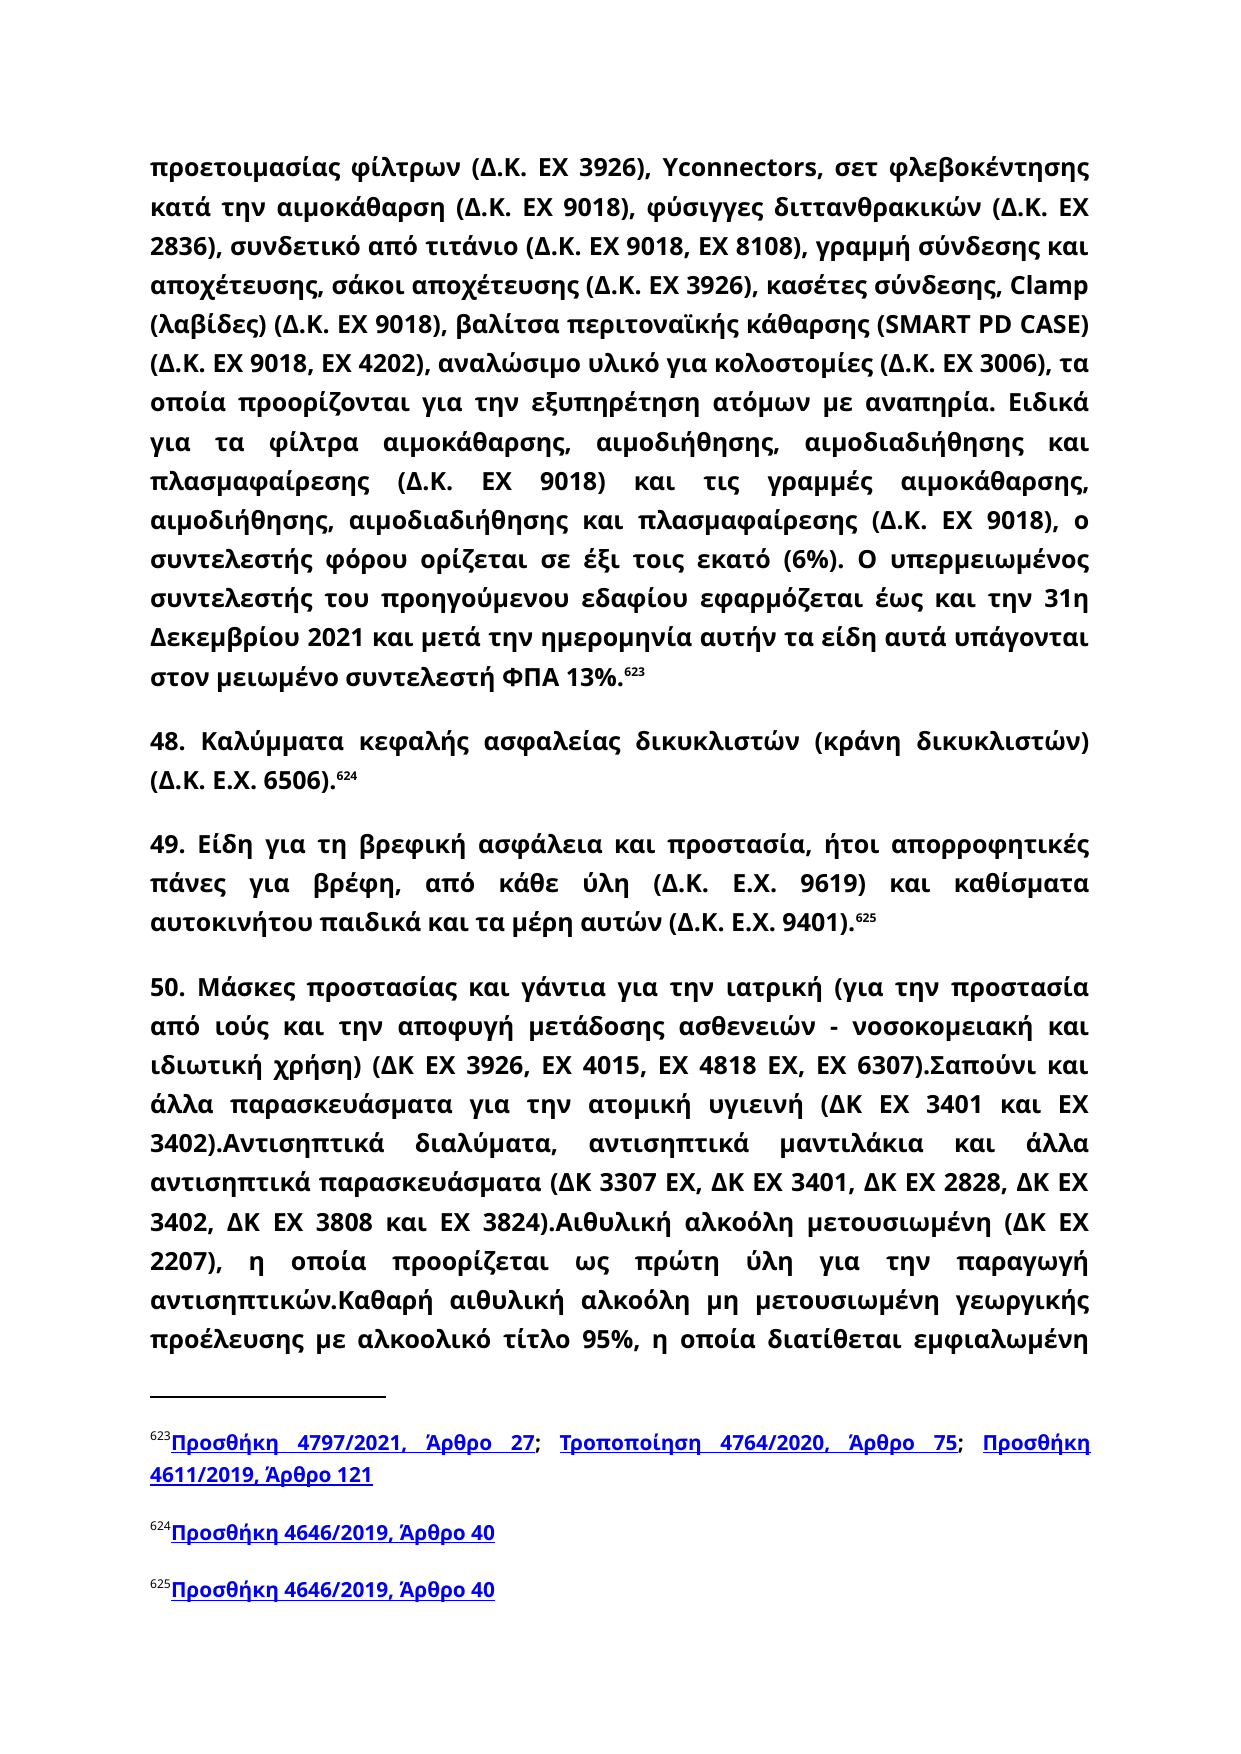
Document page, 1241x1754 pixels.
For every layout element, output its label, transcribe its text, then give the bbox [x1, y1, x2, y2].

text 48. Καλύμματα κεφαλής ασφαλείας δικυκλιστών (κράνη δικυκλιστών) (Δ.Κ. Ε.Χ. 6506). [150, 723, 1090, 797]
text 50. Μάσκες προστασίας και γάντια για την ιατρική (για την προστασία από ιούς και την αποφυγή μετάδοσης ασθενειών - νοσοκομειακή και ιδιωτική χρήση) (ΔΚ ΕΧ 3926, ΕΧ 4015, ΕΧ 4818 ΕΧ, ΕΧ 6307).Σαπούνι και άλλα παρασκευάσματα για την ατομική υγιεινή (ΔΚ ΕΧ 3401 και ΕΧ 3402).Αντισηπτικά διαλύματα, αντισηπτικά μαντιλάκια και άλλα αντισηπτικά παρασκευάσματα (ΔΚ 3307 ΕΧ, ΔΚ ΕΧ 3401, ΔΚ ΕΧ 2828, ΔΚ ΕΧ 3402, ΔΚ ΕΧ 3808 και ΕΧ 3824).Αιθυλική αλκοόλη μετουσιωμένη (ΔΚ ΕΧ 2207), η οποία προορίζεται ως πρώτη ύλη για την παραγωγή αντισηπτικών.Καθαρή αιθυλική αλκοόλη μη μετουσιωμένη γεωργικής προέλευσης με αλκοολικό τίτλο 95%, η οποία διατίθεται εμφιαλωμένη [150, 969, 1090, 1356]
text προετοιμασίας φίλτρων (Δ.Κ. ΕΧ 3926), Υconnectors, σετ φλεβοκέντησης κατά την αιμοκάθαρση (Δ.Κ. ΕΧ 9018), φύσιγγες διττανθρακικών (Δ.Κ. ΕΧ 2836), συνδετικό από τιτάνιο (Δ.Κ. ΕΧ 9018, ΕΧ 8108), γραμμή σύνδεσης και αποχέτευσης, σάκοι αποχέτευσης (Δ.Κ. ΕΧ 3926), κασέτες σύνδεσης, Clamp (λαβίδες) (Δ.Κ. ΕΧ 9018), βαλίτσα περιτοναϊκής κάθαρσης (SMART PD CASE) (Δ.Κ. ΕΧ 9018, ΕΧ 4202), αναλώσιμο υλικό για κολοστομίες (Δ.Κ. ΕΧ 3006), τα οποία προορίζονται για την εξυπηρέτηση ατόμων με αναπηρία. Ειδικά για τα φίλτρα αιμοκάθαρσης, αιμοδιήθησης, αιμοδιαδιήθησης και πλασμαφαίρεσης (Δ.Κ. ΕΧ 9018) και τις γραμμές αιμοκάθαρσης, αιμοδιήθησης, αιμοδιαδιήθησης και πλασμαφαίρεσης (Δ.Κ. ΕΧ 9018), ο συντελεστής φόρου ορίζεται σε έξι τοις εκατό (6%). Ο υπερμειωμένος συντελεστής του προηγούμενου εδαφίου εφαρμόζεται έως και την 31η Δεκεμβρίου 2021 και μετά την ημερομηνία αυτήν τα είδη αυτά υπάγονται στον μειωμένο συντελεστή ΦΠΑ 13%. [150, 150, 1090, 693]
text Προσθήκη 4797/2021, Άρθρο 27; Τροποποίηση 4764/2020, Άρθρο 75; Προσθήκη 4611/2019, Άρθρο 121 [150, 1428, 1090, 1489]
text Προσθήκη 4646/2019, Άρθρο 40 [150, 1518, 1090, 1546]
text Προσθήκη 4646/2019, Άρθρο 40 [150, 1576, 1090, 1604]
text 49. Είδη για τη βρεφική ασφάλεια και προστασία, ήτοι απορροφητικές πάνες για βρέφη, από κάθε ύλη (Δ.Κ. Ε.Χ. 9619) και καθίσματα αυτοκινήτου παιδικά και τα μέρη αυτών (Δ.Κ. Ε.Χ. 9401). [150, 827, 1090, 939]
